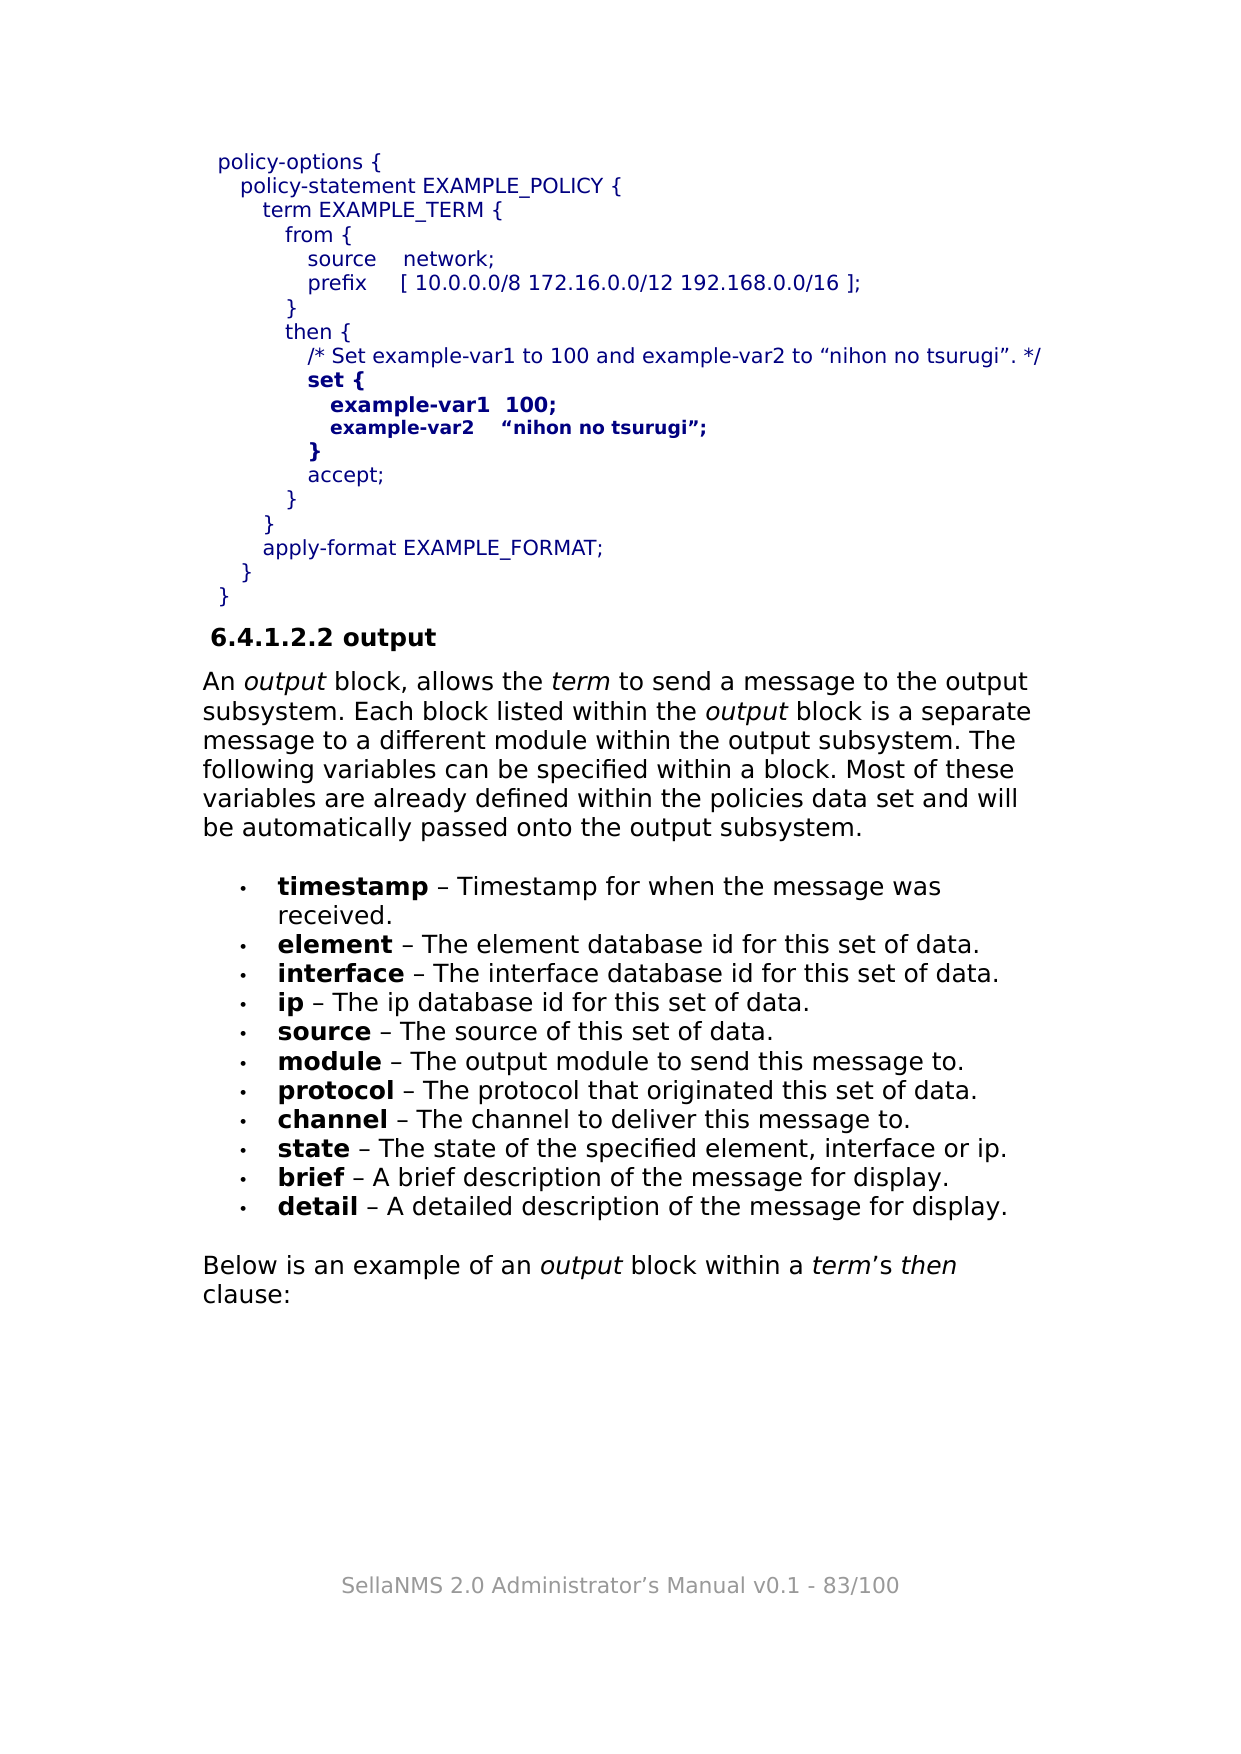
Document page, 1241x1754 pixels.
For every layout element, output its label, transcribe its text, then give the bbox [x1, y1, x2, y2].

text /* Set example-var1 to 100 and example-var2 to “nihon no tsurugi”. */ [217, 344, 1053, 368]
text set { [217, 368, 1053, 393]
list brief – A brief description of the message for display. [240, 1163, 1053, 1193]
text term EXAMPLE_TERM { [217, 198, 1053, 223]
text prefix [ 10.0.0.0/8 172.16.0.0/12 192.168.0.0/16 ]; [217, 271, 1053, 296]
text example-var2 “nihon no tsurugi”; [217, 417, 1053, 439]
list source – The source of this set of data. [240, 1018, 1053, 1047]
text Below is an example of an output block within a term’s then clause: [202, 1251, 1053, 1309]
list module – The output module to send this message to. [240, 1047, 1053, 1076]
text } [217, 512, 1053, 536]
list channel – The channel to deliver this message to. [240, 1105, 1053, 1134]
text then { [217, 320, 1053, 344]
text policy-options { [217, 150, 1053, 174]
text } [217, 439, 1053, 463]
list protocol – The protocol that originated this set of data. [240, 1076, 1053, 1105]
text } [217, 560, 1053, 584]
text example-var1 100; [217, 393, 1053, 417]
text policy-statement EXAMPLE_POLICY { [217, 174, 1053, 198]
text } [217, 296, 1053, 320]
list element – The element database id for this set of data. [240, 930, 1053, 959]
text accept; [217, 463, 1053, 487]
subtitle output [210, 624, 1053, 653]
text apply-format EXAMPLE_FORMAT; [217, 536, 1053, 560]
text from { [217, 223, 1053, 247]
list interface – The interface database id for this set of data. [240, 959, 1053, 988]
text source network; [217, 247, 1053, 271]
list timestamp – Timestamp for when the message was received. [240, 872, 1053, 930]
text } [217, 584, 1053, 609]
list state – The state of the specified element, interface or ip. [240, 1134, 1053, 1163]
list ip – The ip database id for this set of data. [240, 988, 1053, 1018]
list detail – A detailed description of the message for display. [240, 1193, 1053, 1222]
text } [217, 487, 1053, 512]
text An output block, allows the term to send a message to the output subsystem. Each block listed within the output block is a separate message to a different module within the output subsystem. The following variables can be specified within a block. Most of these variables are already defined within the policies data set and will be automatically passed onto the output subsystem. [202, 668, 1053, 843]
